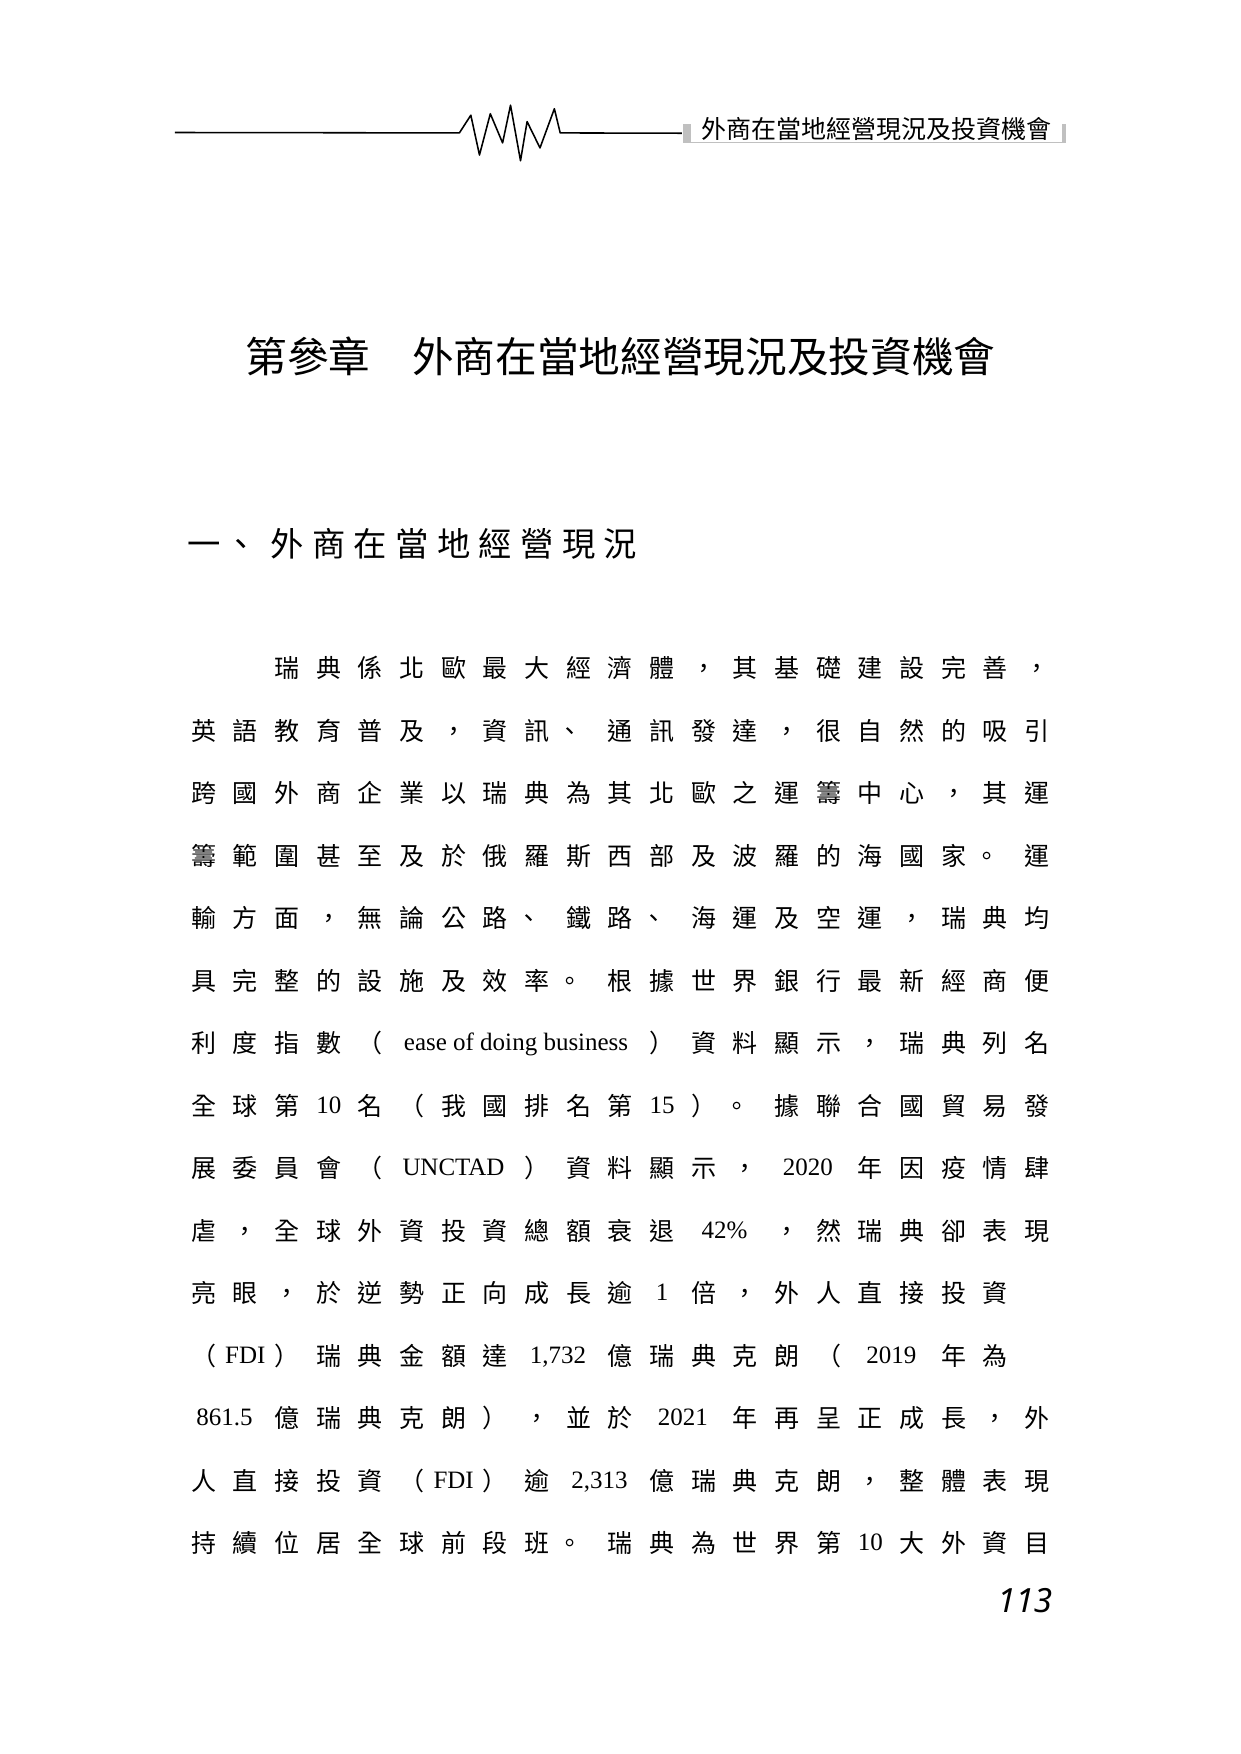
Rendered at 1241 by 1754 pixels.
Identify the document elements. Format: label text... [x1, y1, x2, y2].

text 瑞典係北歐最大經濟體，其基礎建設完善，英語教育普及，資訊、通訊發達，很自然的吸引跨國外商企業以瑞典為其北歐之運籌中心，其運籌範圍甚至及於俄羅斯西部及波羅的海國家。運輸方面，無論公路、鐵路、海運及空運，瑞典均具完整的設施及效率。根據世界銀行最新經商便利度指數（ease of doing business）資料顯示，瑞典列名全球第10名（我國排名第15）。據聯合國貿易發展委員會（UNCTAD）資料顯示，2020年因疫情肆虐，全球外資投資總額衰退42%，然瑞典卻表現亮眼，於逆勢正向成長逾1倍，外人直接投資（FDI）瑞典金額達1,732億瑞典克朗（2019年為861.5億瑞典克朗），並於2021年再呈正成長，外人直接投資（FDI）逾2,313億瑞典克朗，整體表現持續位居全球前段班。瑞典為世界第10大外資目 [183, 625, 1058, 1563]
text 第參章 外商在當地經營現況及投資機會 [183, 313, 1058, 375]
text 一、外商在當地經營現況 [183, 500, 1058, 563]
